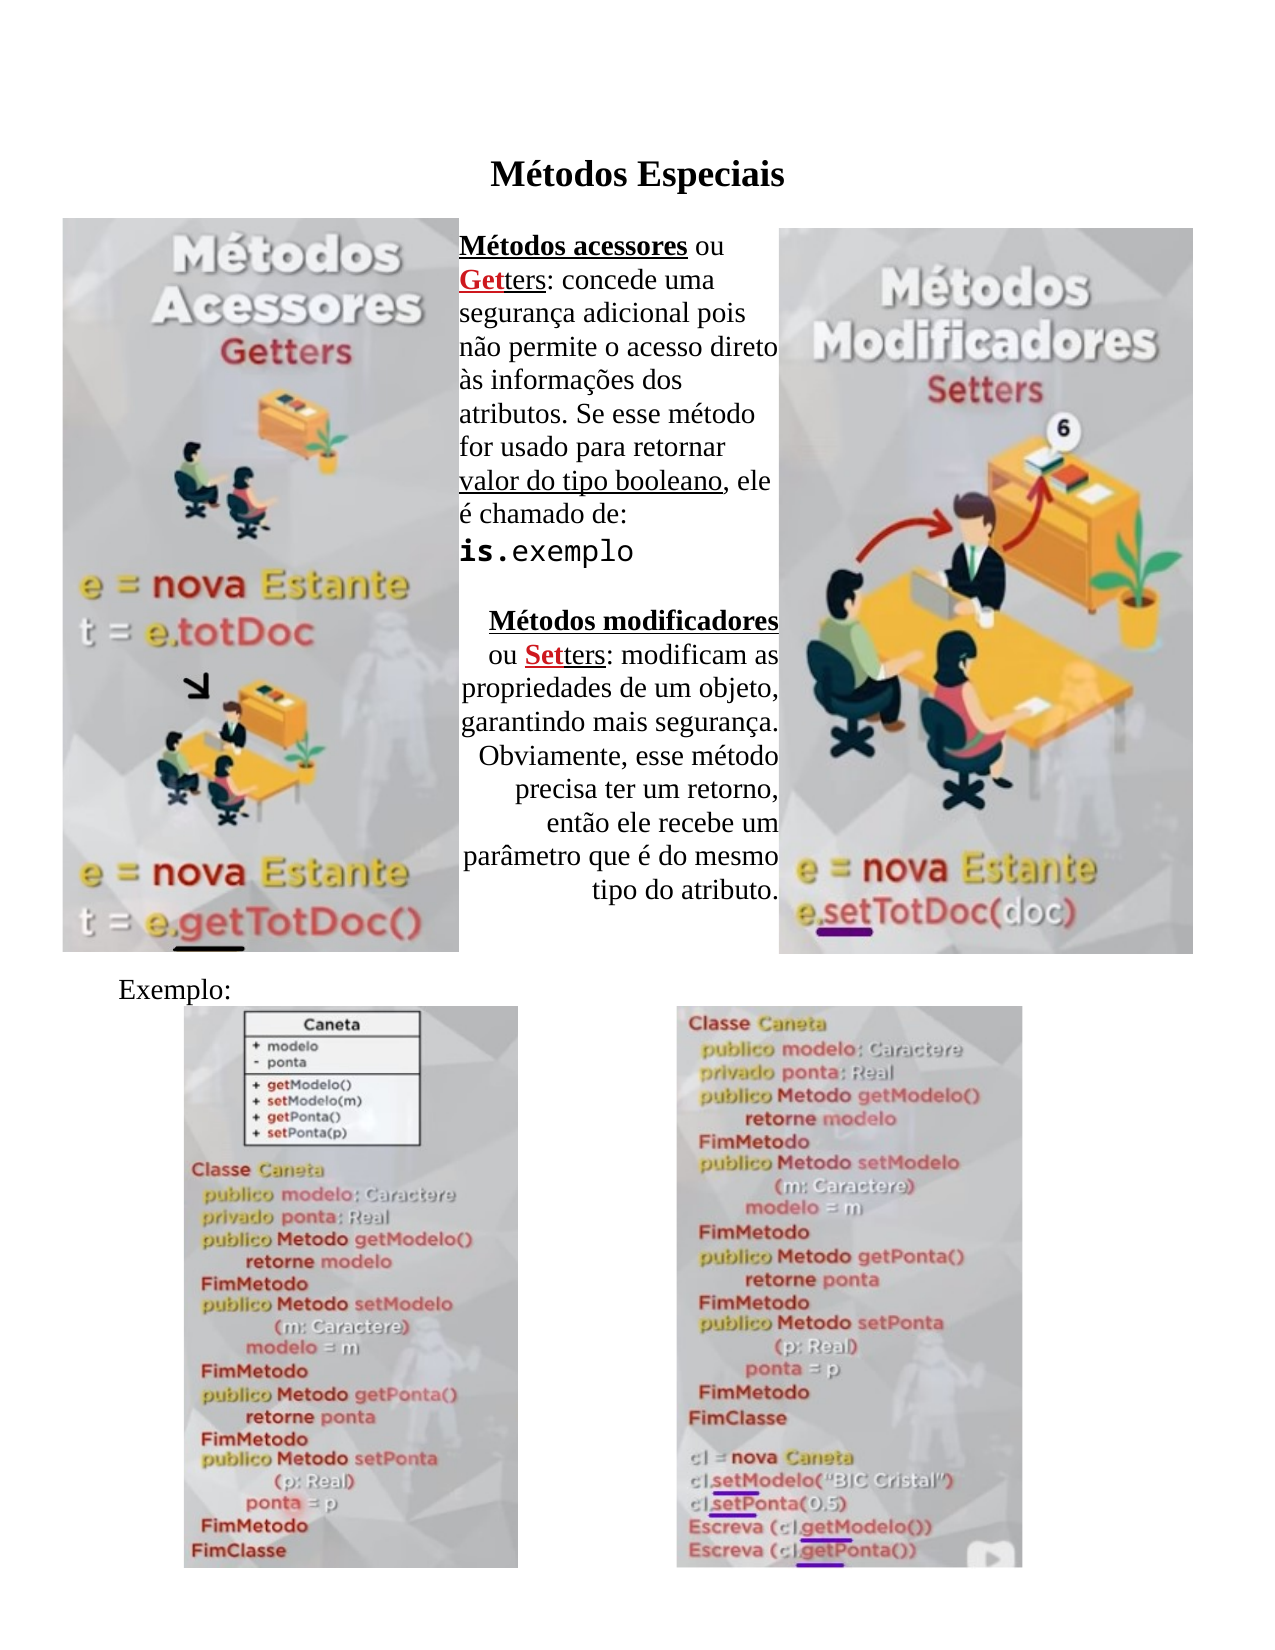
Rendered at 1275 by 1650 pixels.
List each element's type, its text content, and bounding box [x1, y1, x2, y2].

text Métodos acessores ou Getters: concede uma segurança adicional pois não permite o acesso direto às informações dos atributos. Se esse método for usado para retornar valor do tipo booleano, ele é chamado de: is.exemplo [459, 228, 778, 570]
picture [676, 1006, 1023, 1569]
text Métodos Especiais [118, 152, 1157, 195]
picture [183, 1006, 518, 1568]
picture [62, 218, 459, 952]
text Métodos modificadores ou Setters: modificam as propriedades de um objeto, garantindo mais segurança. Obviamente, esse método precisa ter um retorno, então ele recebe um parâmetro que é do mesmo tipo do atributo. [459, 603, 778, 905]
text Exemplo: [118, 972, 1157, 1006]
picture [778, 228, 1193, 954]
